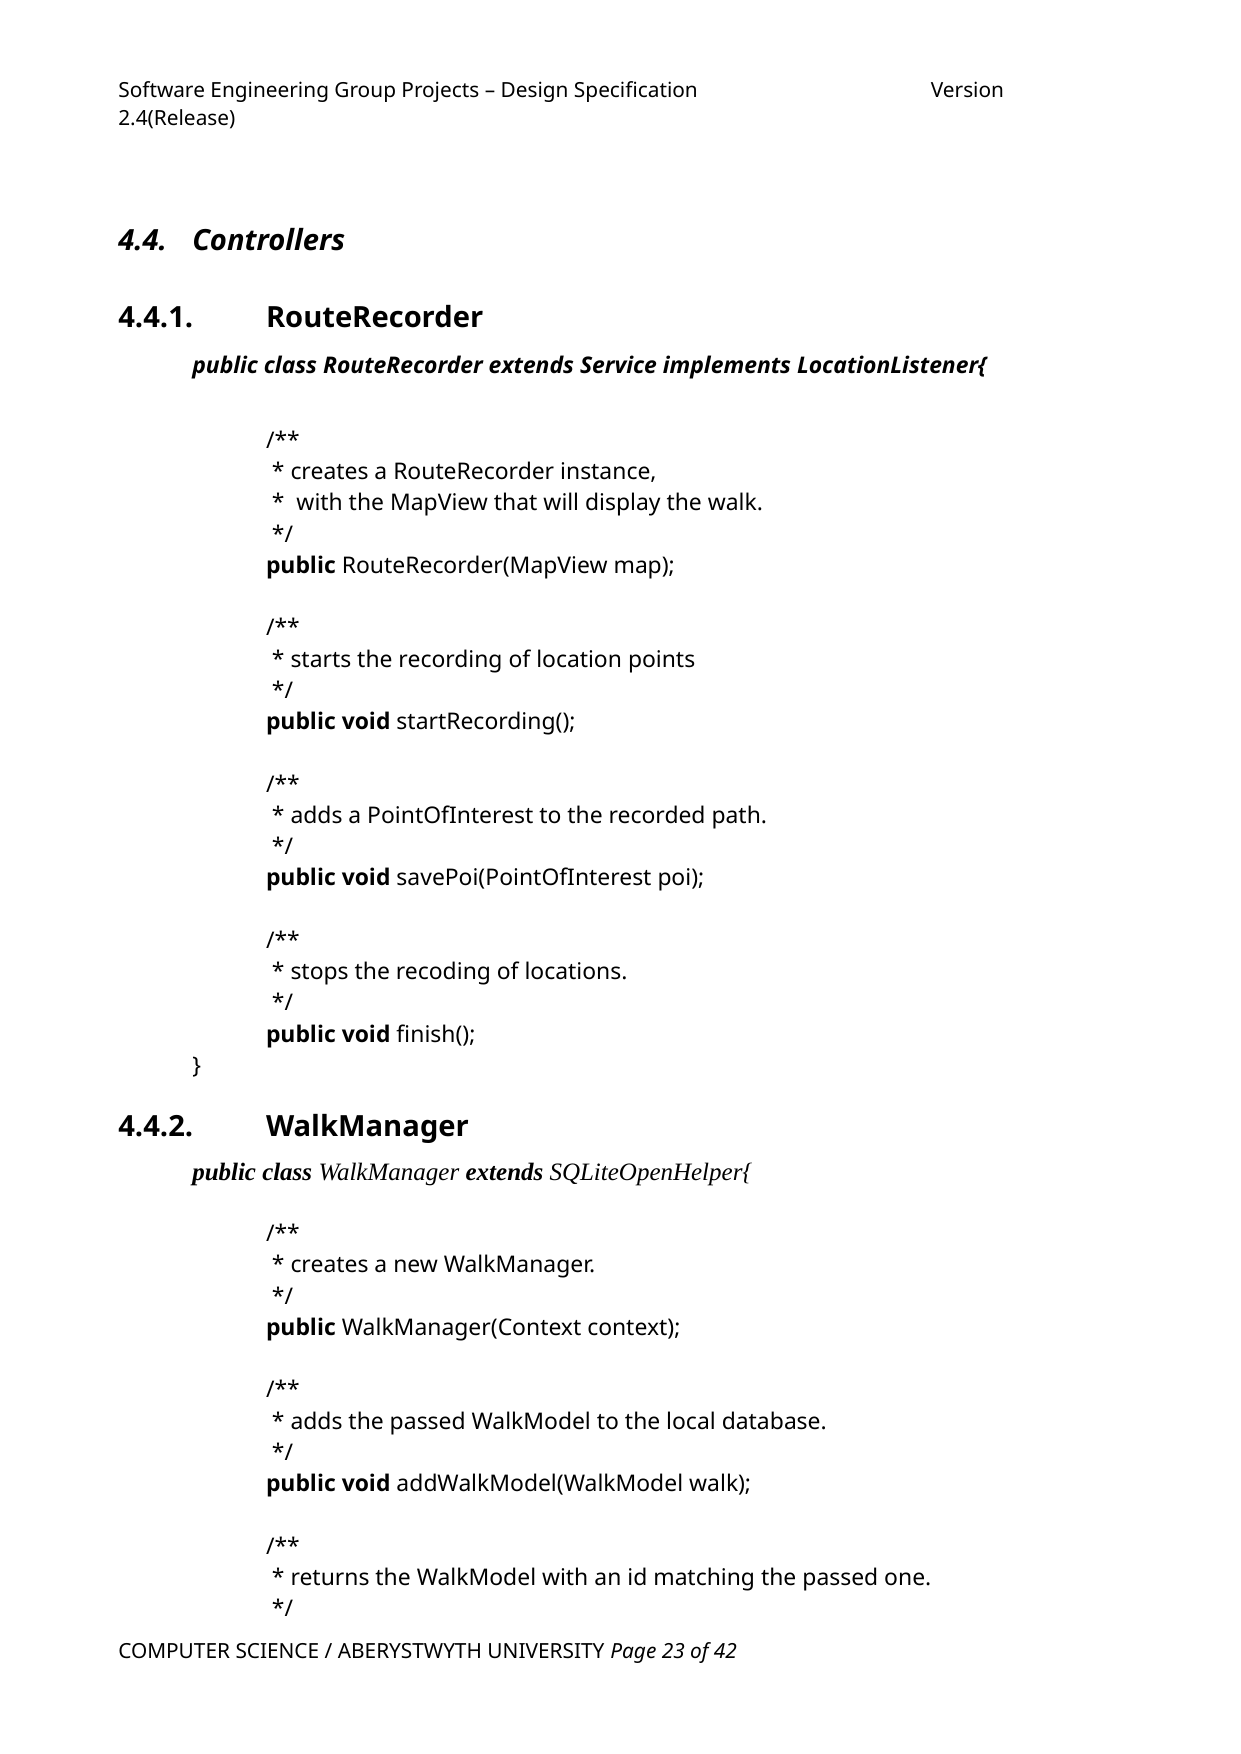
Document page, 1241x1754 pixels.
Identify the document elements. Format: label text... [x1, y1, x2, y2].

text * adds the passed WalkModel to the local database. [192, 1405, 1122, 1436]
text */ [192, 830, 1122, 861]
subtitle Controllers [118, 219, 1122, 259]
text */ [192, 674, 1122, 705]
text * creates a RouteRecorder instance, [192, 455, 1122, 486]
text * adds a PointOfInterest to the recorded path. [192, 799, 1122, 830]
text */ [192, 1592, 1122, 1623]
text * with the MapView that will display the walk. [192, 486, 1122, 517]
text /** [192, 424, 1122, 455]
text public void startRecording(); [192, 705, 1122, 736]
text * stops the recoding of locations. [192, 955, 1122, 986]
text /** [192, 767, 1122, 799]
text * creates a new WalkManager. [192, 1248, 1122, 1280]
text */ [192, 1436, 1122, 1467]
text /** [192, 924, 1122, 955]
text /** [192, 1217, 1122, 1248]
text public void savePoi(PointOfInterest poi); [192, 861, 1122, 892]
text * starts the recording of location points [192, 642, 1122, 674]
text */ [192, 986, 1122, 1017]
text */ [192, 1280, 1122, 1311]
text /** [192, 611, 1122, 642]
text public class WalkManager extends SQLiteOpenHelper{ [192, 1157, 1122, 1186]
subtitle WalkManager [118, 1105, 1122, 1145]
text /** [192, 1373, 1122, 1405]
text } [192, 1049, 1122, 1080]
subtitle RouteRecorder [118, 297, 1122, 336]
text /** [192, 1530, 1122, 1561]
text public void finish(); [192, 1017, 1122, 1049]
text * returns the WalkModel with an id matching the passed one. [192, 1561, 1122, 1592]
text */ [192, 517, 1122, 549]
text public RouteRecorder(MapView map); [192, 549, 1122, 580]
text public WalkManager(Context context); [192, 1311, 1122, 1342]
text public class RouteRecorder extends Service implements LocationListener{ [192, 349, 1122, 380]
text public void addWalkModel(WalkModel walk); [192, 1467, 1122, 1498]
